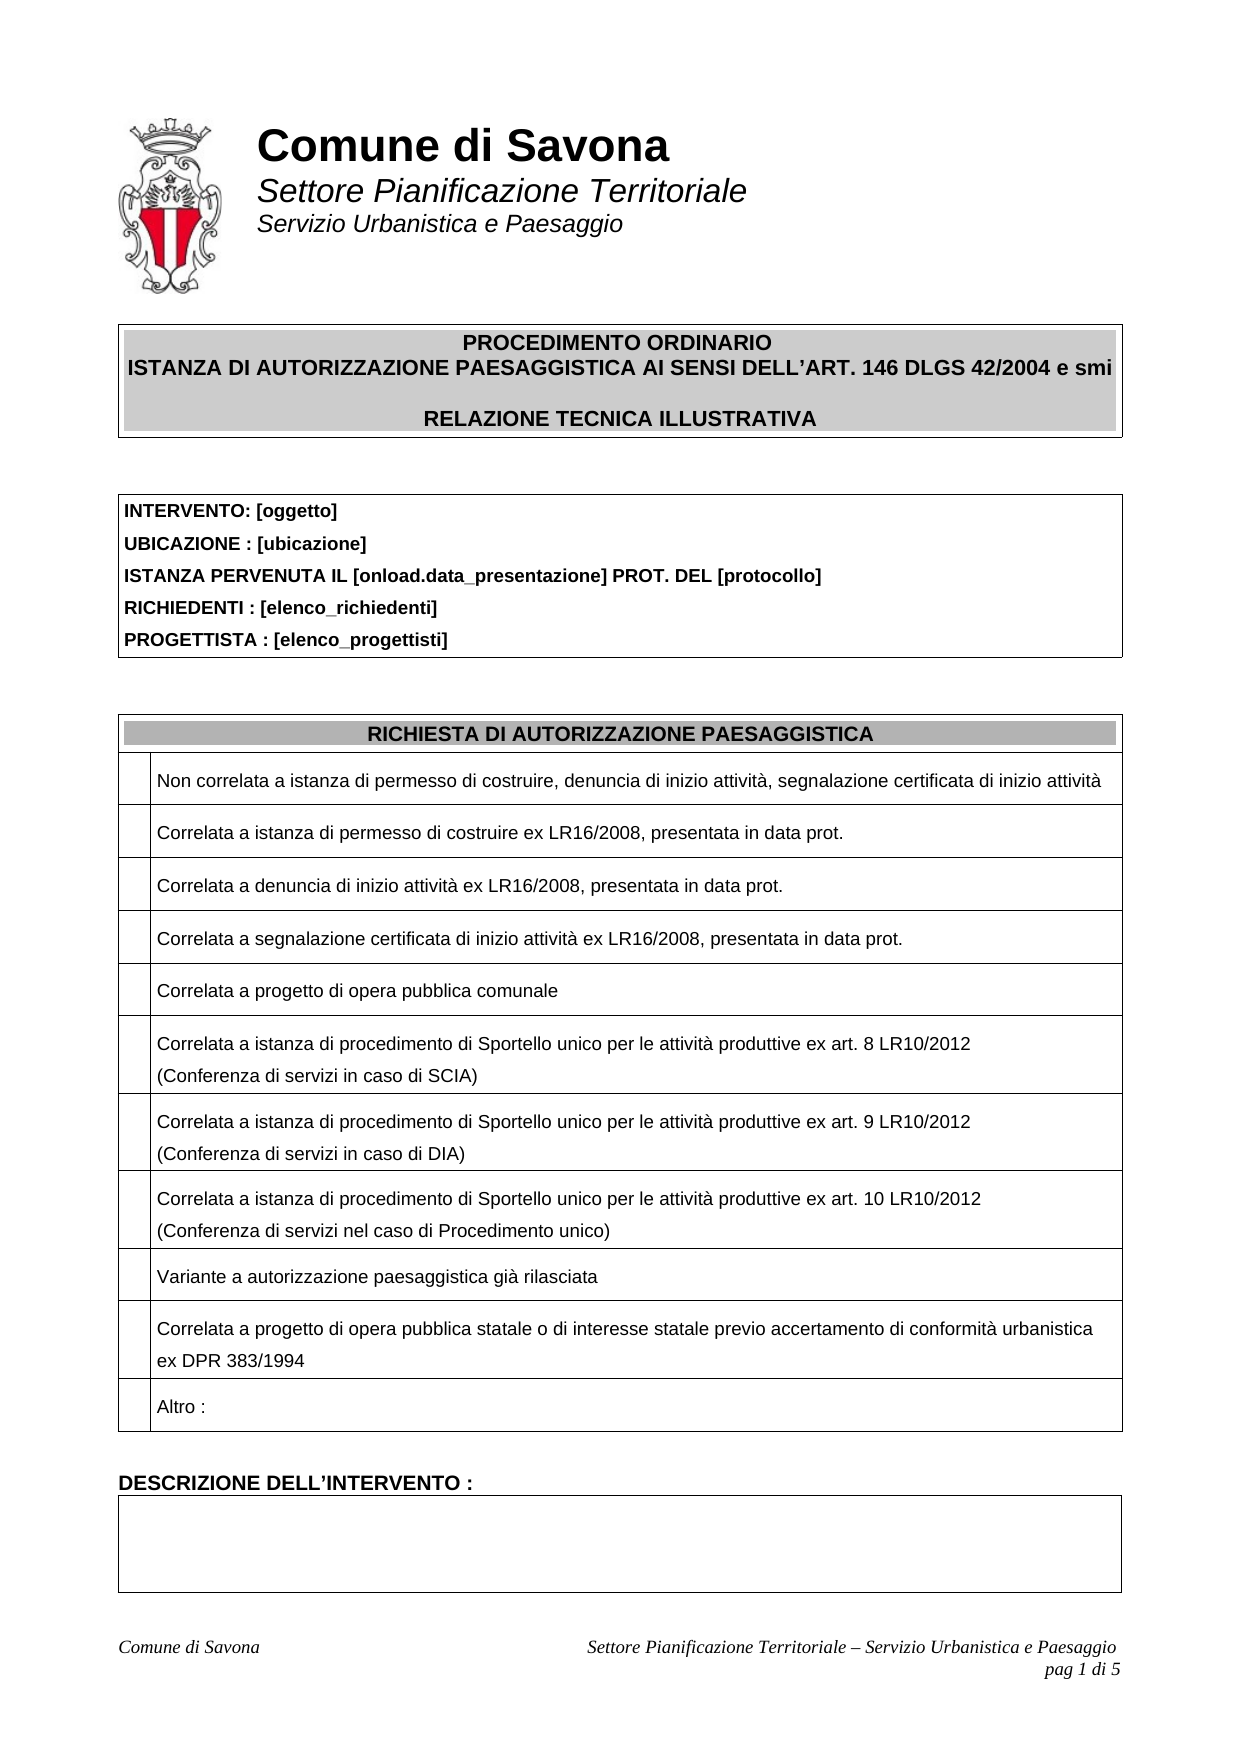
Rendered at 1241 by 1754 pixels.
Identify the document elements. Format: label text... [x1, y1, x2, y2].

table_cell Correlata a progetto di opera pubblica comunale [151, 964, 1122, 1015]
table_cell Altro : [151, 1379, 1122, 1431]
text Servizio Urbanistica e Paesaggio [222, 209, 1122, 238]
table_header PROCEDIMENTO ORDINARIO ISTANZA DI AUTORIZZAZIONE PAESAGGISTICA AI SENSI DELL’ART. 146 DLGS 42/2004 e smi RELAZIONE TECNICA ILLUSTRATIVA [119, 325, 1122, 437]
table_header [119, 1496, 1121, 1592]
table_cell Correlata a istanza di procedimento di Sportello unico per le attività produttive ex art. 8 LR10/2012 (Conferenza di servizi in caso di SCIA) [151, 1016, 1122, 1093]
table_cell Correlata a istanza di permesso di costruire ex LR16/2008, presentata in data prot. [151, 805, 1122, 857]
table_header INTERVENTO: [oggetto] UBICAZIONE : [ubicazione] ISTANZA PERVENUTA IL [onload.data_presentazione] PROT. DEL [protocollo] RICHIEDENTI : [elenco_richiedenti] PROGETTISTA : [elenco_progettisti] [119, 495, 1122, 657]
table_cell Non correlata a istanza di permesso di costruire, denuncia di inizio attività, segnalazione certificata di inizio attività [151, 753, 1122, 804]
table_cell [119, 858, 150, 910]
table_header RICHIESTA DI AUTORIZZAZIONE PAESAGGISTICA [119, 715, 1122, 752]
picture [118, 118, 222, 294]
table_cell [119, 1301, 150, 1378]
table_cell [119, 964, 150, 1015]
text DESCRIZIONE DELL’INTERVENTO : [118, 1471, 1122, 1495]
table_cell [119, 1249, 150, 1300]
text Comune di Savona [222, 118, 1122, 171]
table_cell [119, 805, 150, 857]
table_cell Correlata a denuncia di inizio attività ex LR16/2008, presentata in data prot. [151, 858, 1122, 910]
table_cell [119, 1094, 150, 1170]
table_cell [119, 753, 150, 804]
table_cell [119, 1379, 150, 1431]
table_cell Variante a autorizzazione paesaggistica già rilasciata [151, 1249, 1122, 1300]
table_cell [119, 1171, 150, 1248]
table_cell Correlata a istanza di procedimento di Sportello unico per le attività produttive ex art. 9 LR10/2012 (Conferenza di servizi in caso di DIA) [151, 1094, 1122, 1170]
table_cell Correlata a progetto di opera pubblica statale o di interesse statale previo accertamento di conformità urbanistica ex DPR 383/1994 [151, 1301, 1122, 1378]
table_cell Correlata a istanza di procedimento di Sportello unico per le attività produttive ex art. 10 LR10/2012 (Conferenza di servizi nel caso di Procedimento unico) [151, 1171, 1122, 1248]
table_cell [119, 911, 150, 962]
table_cell Correlata a segnalazione certificata di inizio attività ex LR16/2008, presentata in data prot. [151, 911, 1122, 962]
text Settore Pianificazione Territoriale [222, 171, 1122, 209]
table_cell [119, 1016, 150, 1093]
